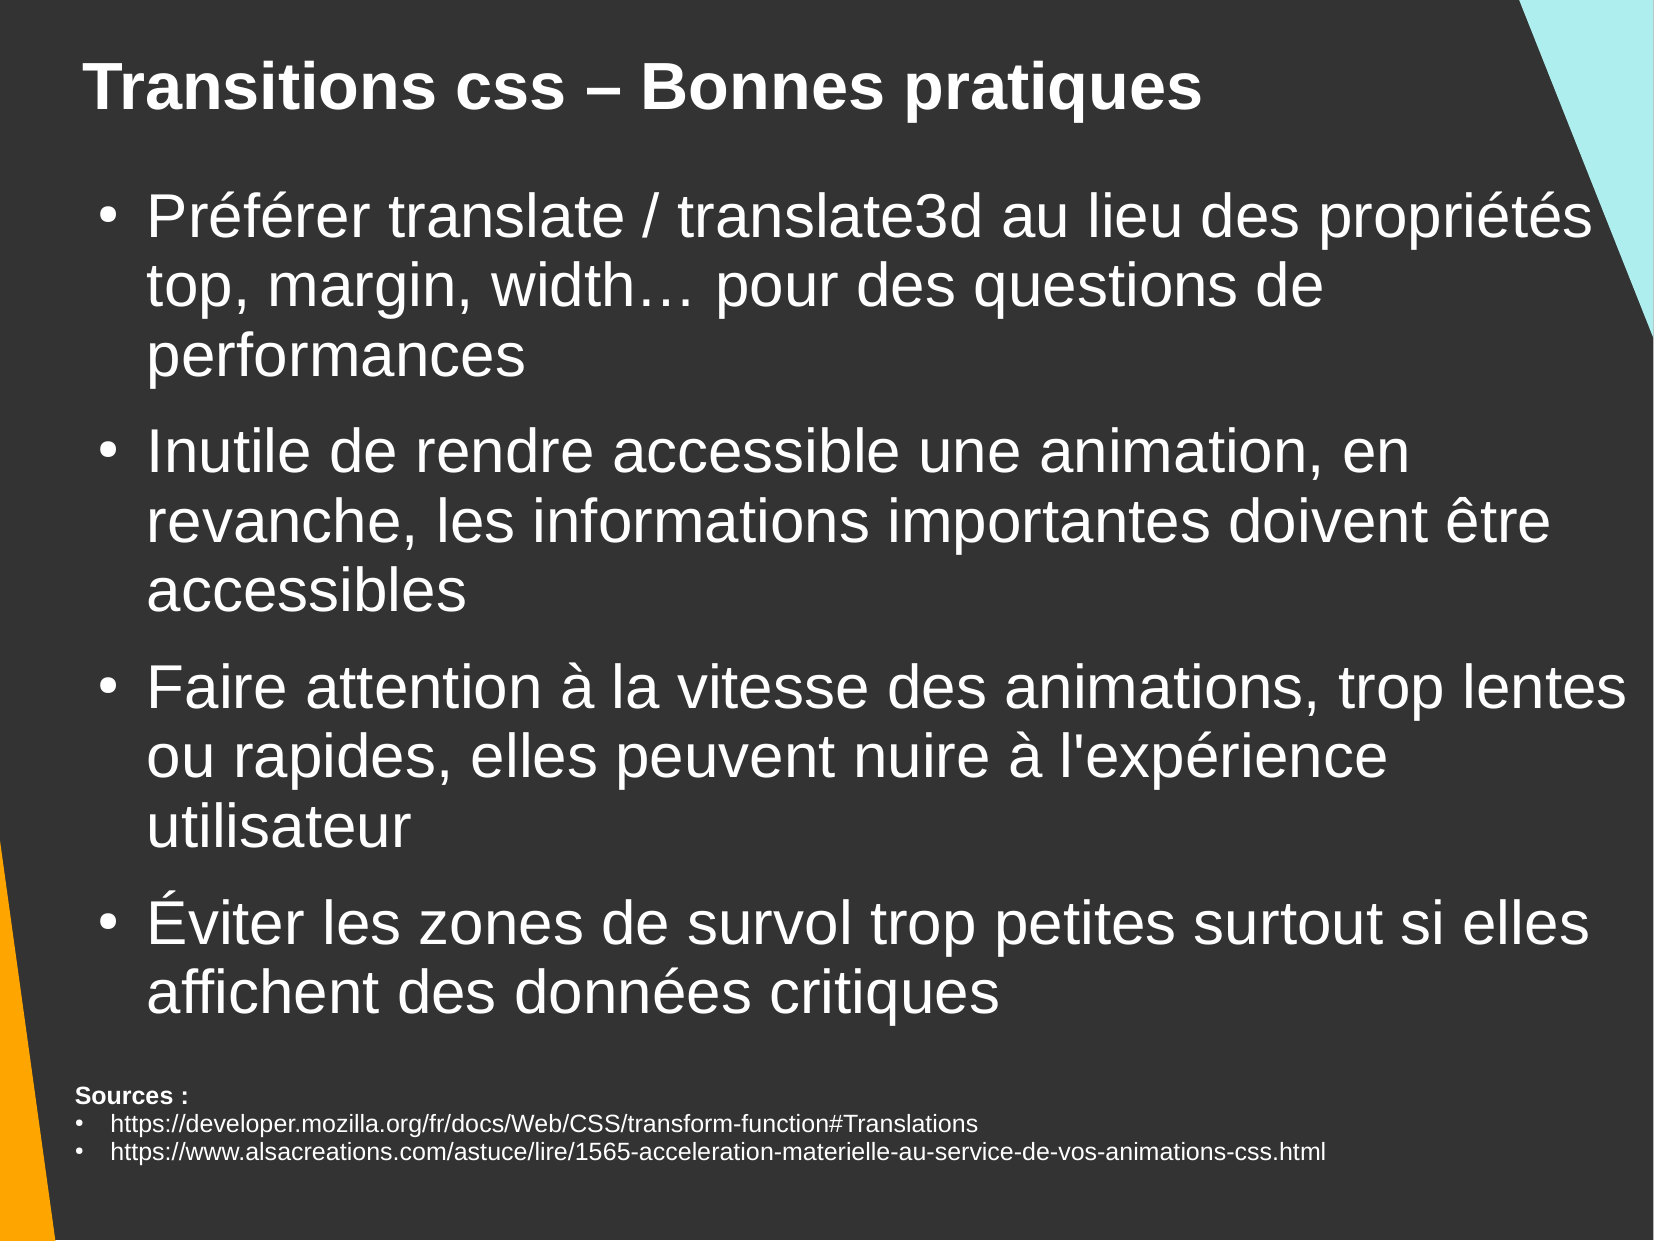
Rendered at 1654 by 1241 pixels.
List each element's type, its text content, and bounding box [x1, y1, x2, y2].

text_box [1519, 0, 1654, 340]
list Préférer translate / translate3d au lieu des propriétés top, margin, width… pour des questions de performances Inutile de rendre accessible une animation, en revanche, les informations importantes doivent être accessibles Faire attention à la vitesse des animations, trop lentes ou rapides, elles peuvent nuire à l'expérience utilisateur Éviter les zones de survol trop petites surtout si elles affichent des données critiques [80, 180, 1630, 1028]
text_box [0, 840, 56, 1241]
text_box Sources : https://developer.mozilla.org/fr/docs/Web/CSS/transform-function#Translations https://www.alsacreations.com/astuce/lire/1565-acceleration-materielle-au-service-de-vos-animations-css.html [60, 1074, 1546, 1217]
title Transitions css – Bonnes pratiques [82, 49, 1571, 152]
